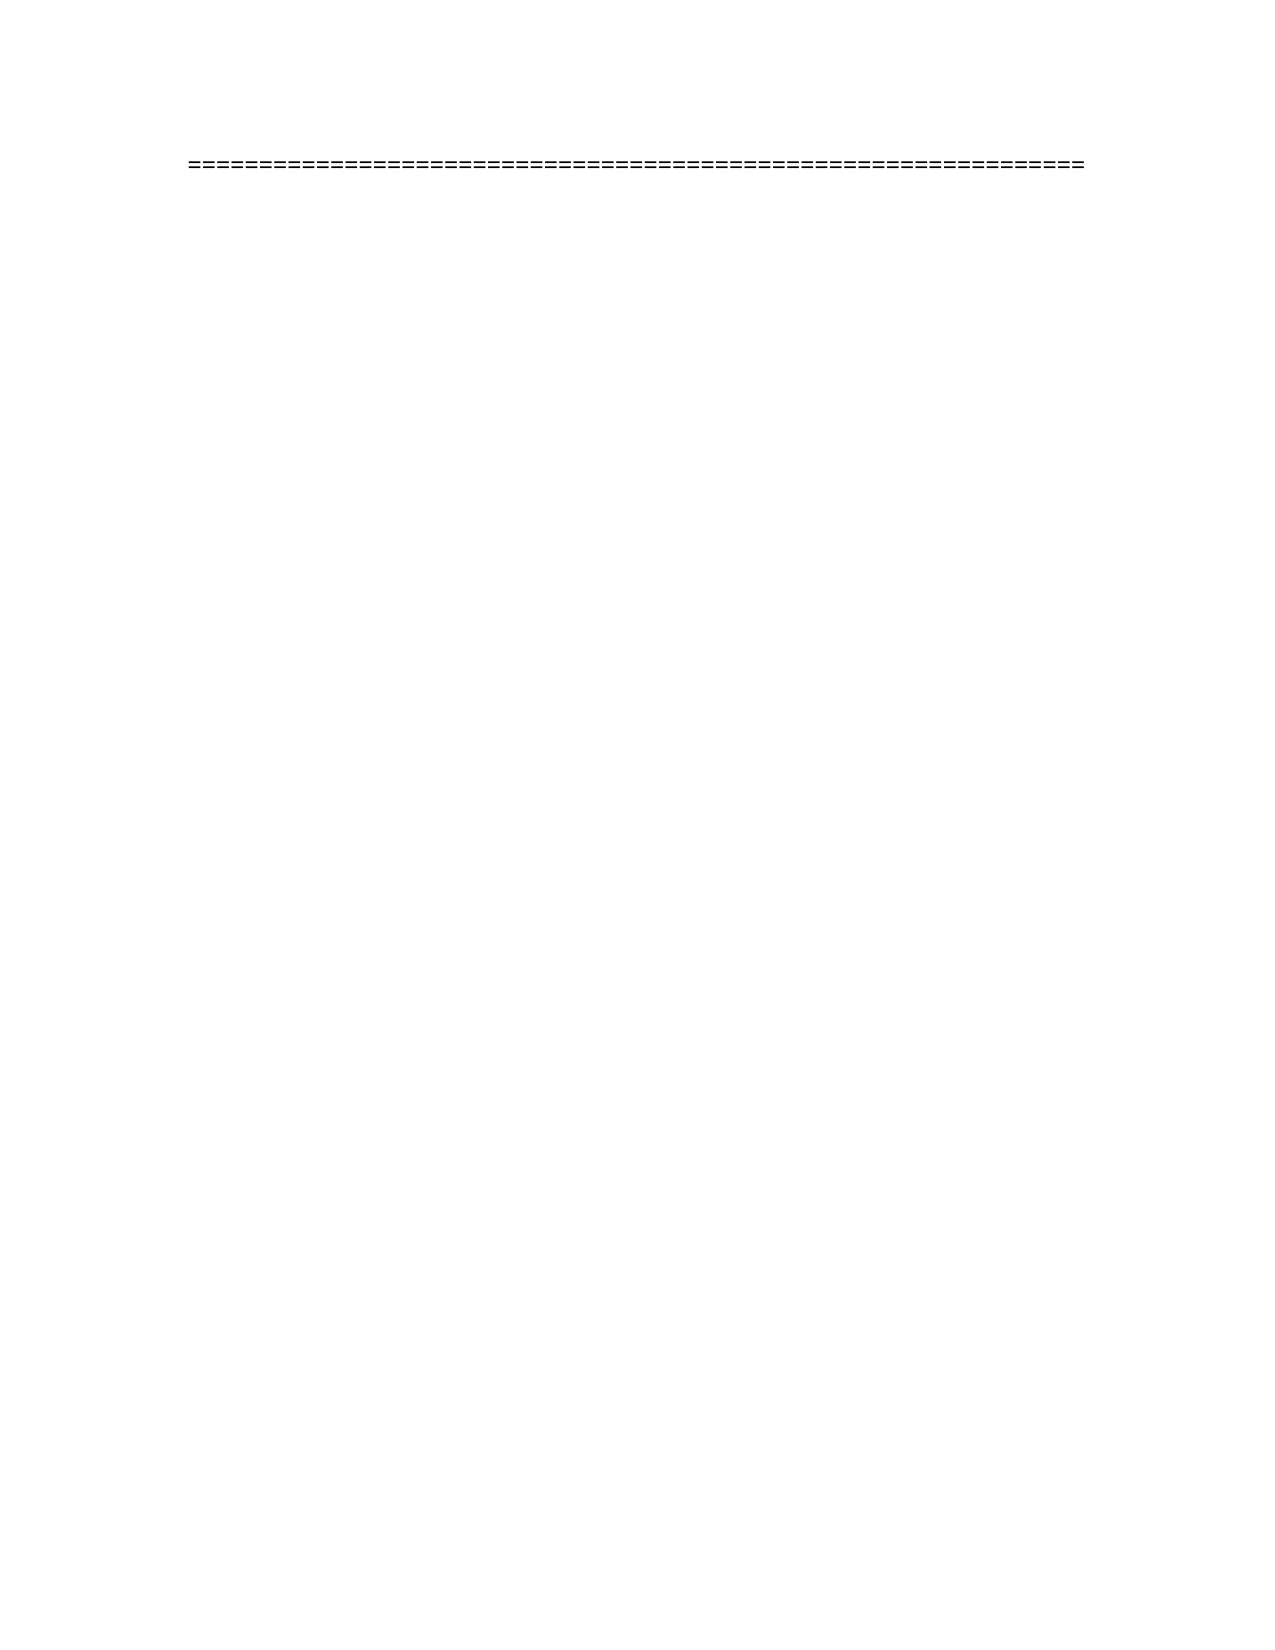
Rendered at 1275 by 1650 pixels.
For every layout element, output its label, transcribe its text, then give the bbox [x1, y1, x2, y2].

text =============================================================== [187, 150, 1087, 179]
